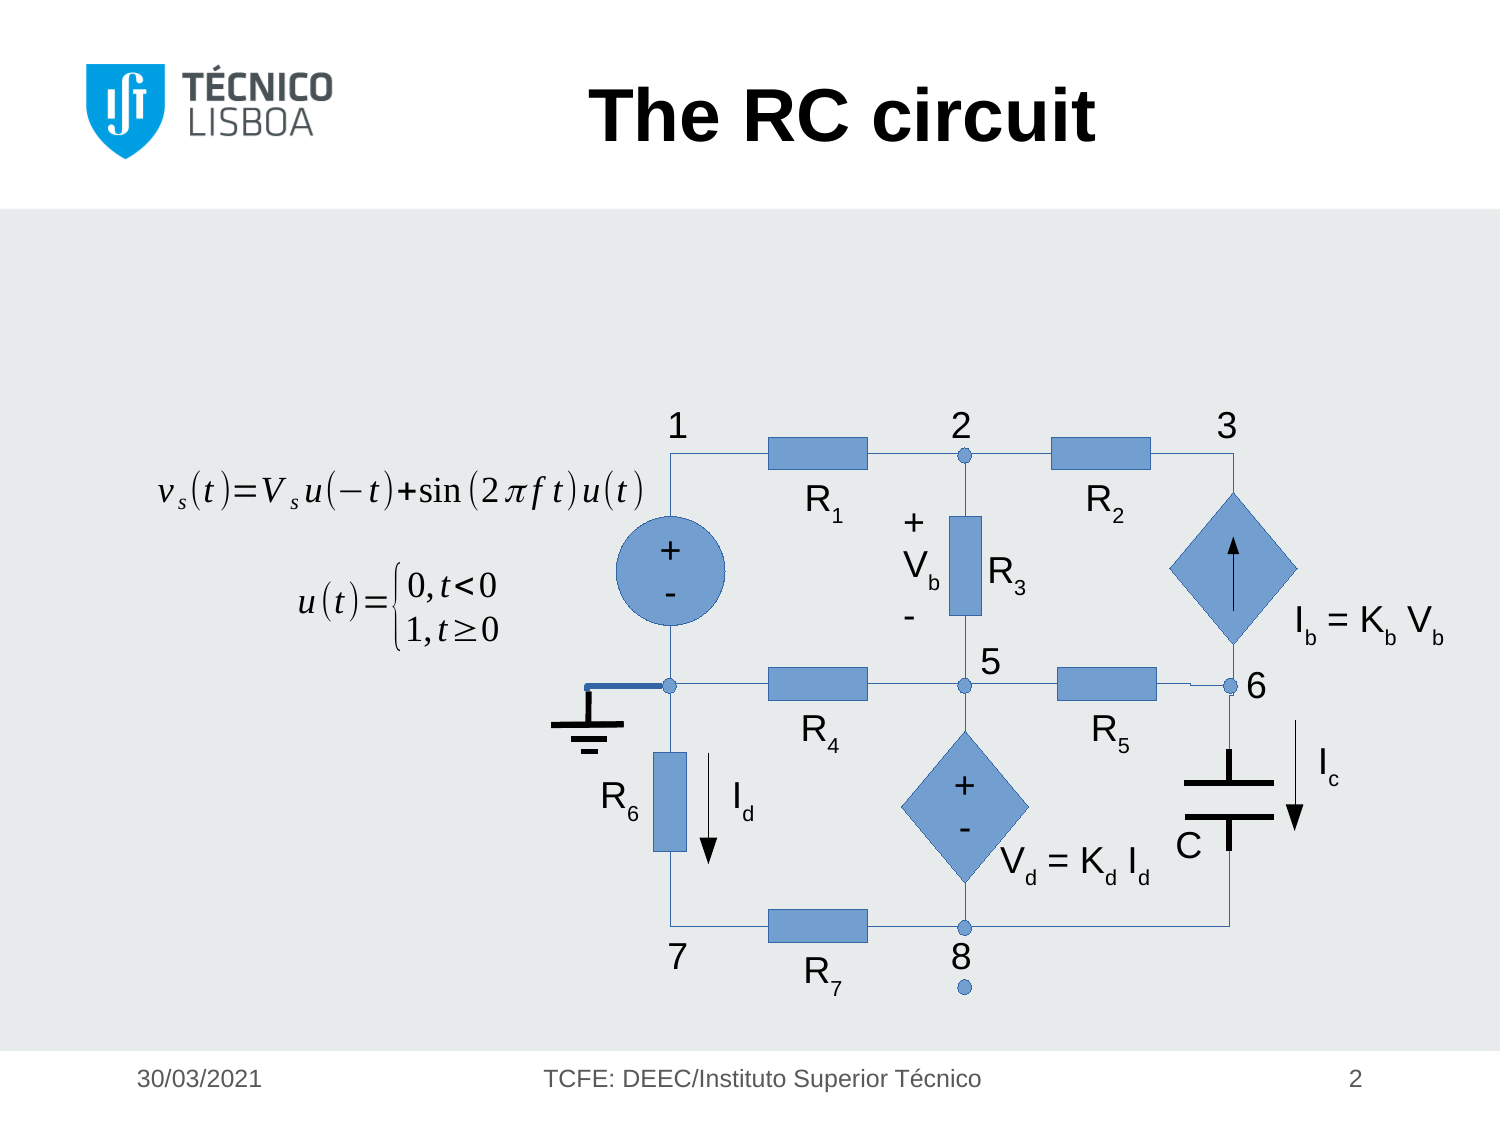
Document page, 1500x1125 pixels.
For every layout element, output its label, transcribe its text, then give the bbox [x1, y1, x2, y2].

chart [148, 468, 653, 654]
text_box C [1160, 817, 1230, 884]
picture [0, 0, 1500, 1125]
text_box Id [717, 767, 826, 876]
text_box [768, 667, 868, 701]
text_box R1 [789, 469, 859, 536]
text_box Ic [1303, 732, 1431, 799]
text_box [957, 920, 972, 928]
text_box 8 [936, 928, 987, 986]
title The RC circuit [573, 40, 1409, 183]
text_box R4 [785, 700, 855, 767]
text_box 1 [652, 396, 703, 454]
text_box + Vb - [888, 494, 955, 645]
text_box R7 [788, 942, 858, 1009]
text_box [1223, 678, 1231, 694]
text_box [1057, 667, 1157, 701]
text_box [1169, 492, 1298, 644]
text_box [957, 678, 971, 694]
text_box 3 [1201, 396, 1253, 454]
text_box [957, 986, 972, 995]
text_box [1051, 437, 1151, 470]
text_box [768, 437, 868, 470]
text_box 5 [965, 633, 1017, 690]
text_box 7 [652, 928, 703, 986]
text_box + - [653, 516, 726, 626]
text_box [957, 454, 972, 464]
text_box 2 [936, 396, 987, 454]
text_box [955, 516, 982, 616]
text_box Vd = Kd Id [985, 832, 1176, 898]
text_box R6 [585, 767, 655, 833]
text_box [768, 909, 868, 943]
text_box 6 [1231, 656, 1282, 714]
text_box + - [901, 730, 1029, 883]
text_box R5 [1076, 700, 1145, 767]
text_box [653, 752, 687, 852]
text_box [662, 678, 677, 694]
text_box R3 [972, 541, 1042, 608]
text_box Ib = Kb Vb [1279, 591, 1460, 657]
text_box R2 [1070, 469, 1140, 536]
